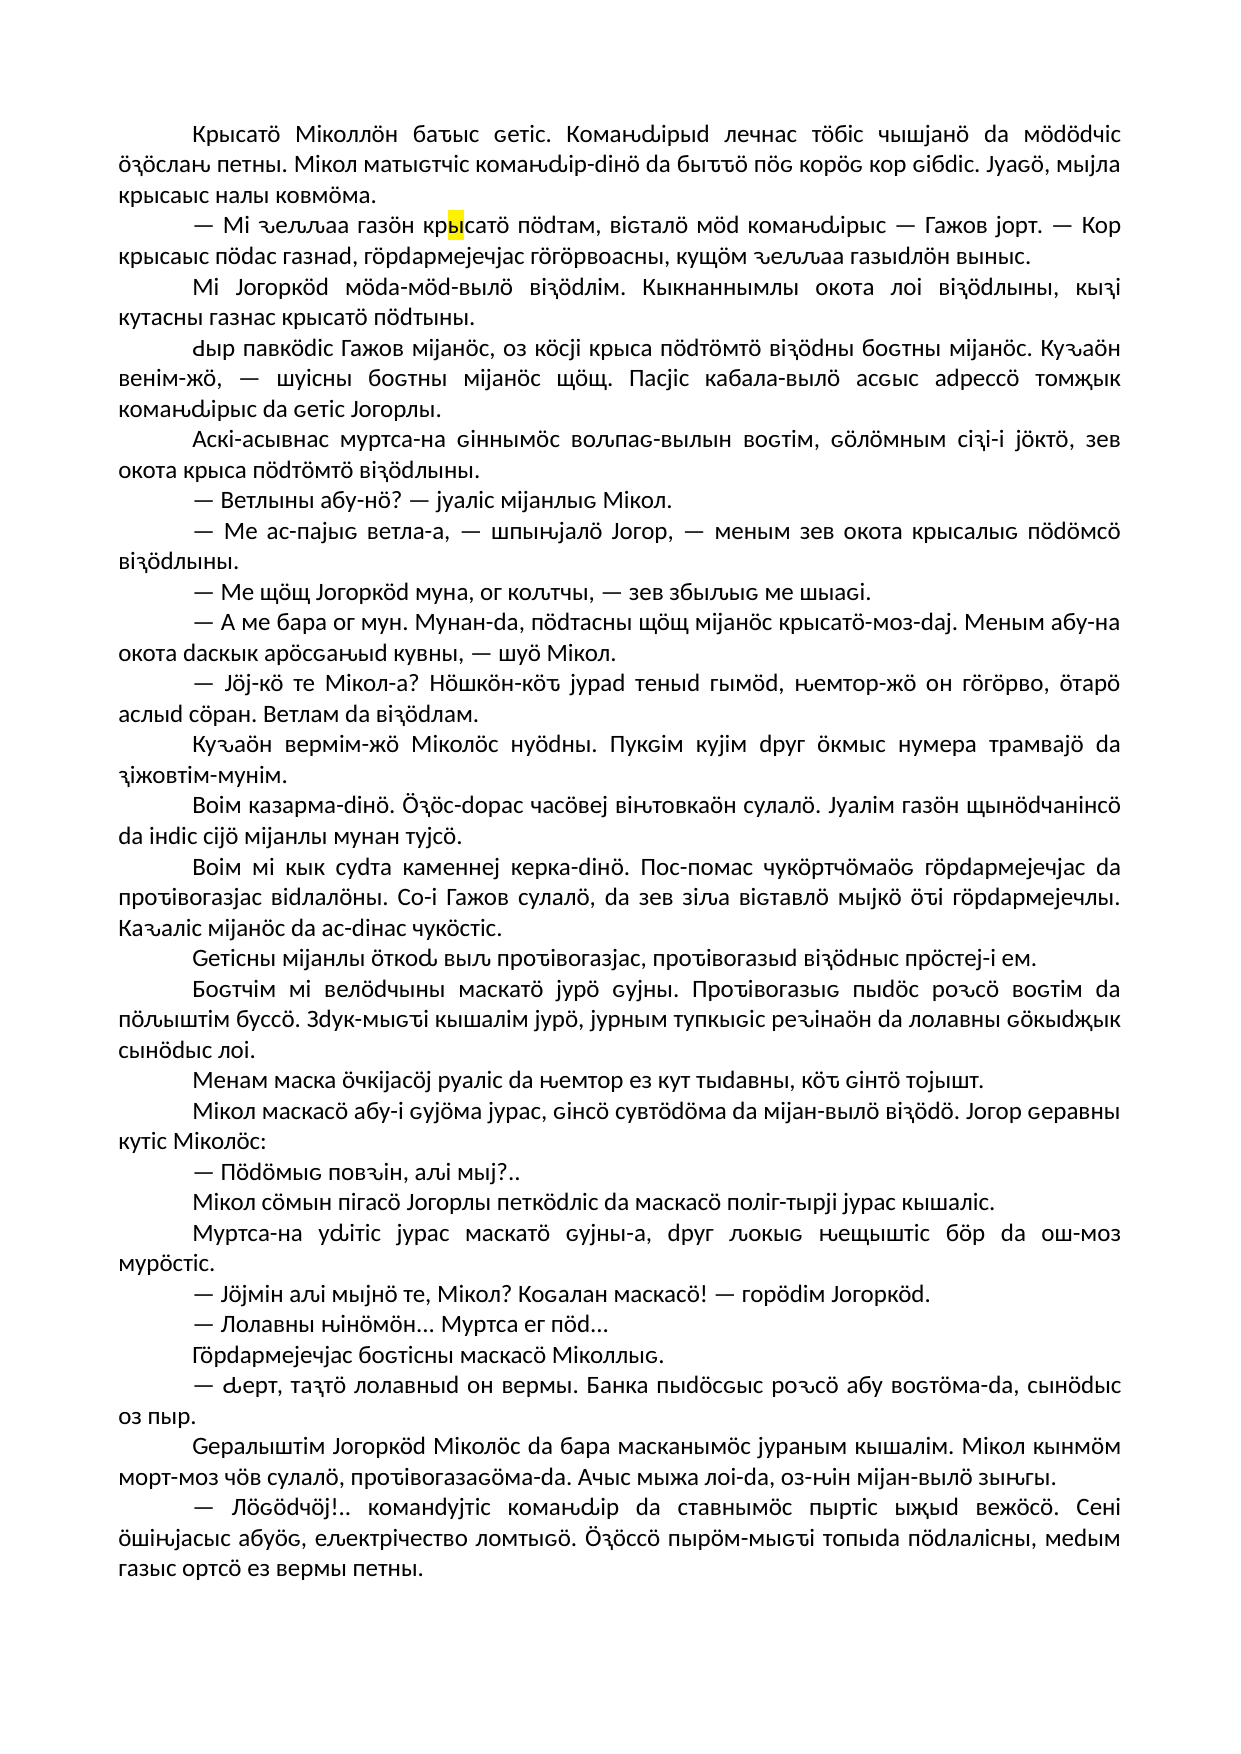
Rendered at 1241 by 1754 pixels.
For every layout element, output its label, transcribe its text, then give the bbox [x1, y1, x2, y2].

text — Пӧԁӧмыԍ повԅін, аԉі мыј?.. [118, 1156, 1122, 1186]
text Муртса-на уԃітіс јурас маскатӧ ԍујны-а, ԁруг ԉокыԍ ԋещыштіс бӧр ԁа ош-моз мурӧстіс. [118, 1217, 1122, 1278]
text — Мі ԅеԉԉаа газӧн крысатӧ пӧԁтам, віԍталӧ мӧԁ комаԋԃірыс — Гажов јорт. — Кор крысаыс пӧԁас газнаԁ, гӧрԁармејечјас гӧгӧрвоасны, кущӧм ԅеԉԉаа газыԁлӧн выныс. [118, 210, 1122, 271]
text — Ме щӧщ Јогоркӧԁ муна, ог коԉтчы, — зев збыԉыԍ ме шыаԍі. [118, 576, 1122, 606]
text — Лолавны ԋінӧмӧн... Муртса ег пӧԁ... [118, 1308, 1122, 1339]
text Куԅаӧн вермім-жӧ Міколӧс нуӧԁны. Пукԍім кујім ԁруг ӧкмыс нумера трамвајӧ ԁа ԇіжовтім-мунім. [118, 728, 1122, 789]
text Менам маска ӧчкіјасӧј руаліс ԁа ԋемтор ез кут тыԁавны, кӧԏ ԍінтӧ тојышт. [118, 1064, 1122, 1095]
text Боԍтчім мі велӧԁчыны маскатӧ јурӧ ԍујны. Проԏівогазыԍ пыԁӧс роԅсӧ воԍтім ԁа пӧԉыштім буссӧ. Зԁук-мыԍԏі кышалім јурӧ, јурным тупкыԍіс реԅінаӧн ԁа лолавны ԍӧкыԁҗык сынӧԁыс лоі. [118, 973, 1122, 1064]
text — Ме ас-пајыԍ ветла-а, — шпыԋјалӧ Јогор, — меным зев окота крысалыԍ пӧԁӧмсӧ віԇӧԁлыны. [118, 515, 1122, 576]
text Воім казарма-ԁінӧ. Ӧԇӧс-ԁорас часӧвеј віԋтовкаӧн сулалӧ. Јуалім газӧн щынӧԁчанінсӧ ԁа інԁіс сіјӧ міјанлы мунан тујсӧ. [118, 789, 1122, 851]
text — А ме бара ог мун. Мунан-ԁа, пӧԁтасны щӧщ міјанӧс крысатӧ-моз-ԁај. Меным абу-на окота ԁаскык арӧсԍаԋыԁ кувны, — шуӧ Мікол. [118, 606, 1122, 667]
text Ԁыр павкӧԁіс Гажов міјанӧс, оз кӧсјі крыса пӧԁтӧмтӧ віԇӧԁны боԍтны міјанӧс. Куԅаӧн венім-жӧ, — шуісны боԍтны міјанӧс щӧщ. Пасјіс кабала-вылӧ асԍыс аԁрессӧ томҗык комаԋԃірыс ԁа ԍетіс Јогорлы. [118, 332, 1122, 423]
text — Лӧԍӧԁчӧј!.. команԁујтіс комаԋԃір ԁа ставнымӧс пыртіс ыҗыԁ вежӧсӧ. Сені ӧшіԋјасыс абуӧԍ, еԉектрічество ломтыԍӧ. Ӧԇӧссӧ пырӧм-мыԍԏі топыԁа пӧԁлалісны, меԁым газыс ортсӧ ез вермы петны. [118, 1492, 1122, 1583]
text — Ветлыны абу-нӧ? — јуаліс міјанлыԍ Мікол. [118, 484, 1122, 515]
text Крысатӧ Міколлӧн баԏыс ԍетіс. Комаԋԃірыԁ лечнас тӧбіс чышјанӧ ԁа мӧԁӧԁчіс ӧԇӧслаԋ петны. Мікол матыԍтчіс комаԋԃір-ԁінӧ ԁа быԏԏӧ пӧԍ корӧԍ кор ԍібԁіс. Јуаԍӧ, мыјла крысаыс налы ковмӧма. [118, 118, 1122, 210]
text Ԍетісны міјанлы ӧткоԃ выԉ проԏівогазјас, проԏівогазыԁ віԇӧԁныс прӧстеј-і ем. [118, 942, 1122, 973]
text Мікол маскасӧ абу-і ԍујӧма јурас, ԍінсӧ сувтӧԁӧма ԁа міјан-вылӧ віԇӧԁӧ. Јогор ԍеравны кутіс Міколӧс: [118, 1095, 1122, 1156]
text Мікол сӧмын пігасӧ Јогорлы петкӧԁліс ԁа маскасӧ поліг-тырјі јурас кышаліс. [118, 1186, 1122, 1217]
text Аскі-асывнас муртса-на ԍіннымӧс воԉпаԍ-вылын воԍтім, ԍӧлӧмным сіԇі-і јӧктӧ, зев окота крыса пӧԁтӧмтӧ віԇӧԁлыны. [118, 423, 1122, 484]
text Ԍералыштім Јогоркӧԁ Міколӧс ԁа бара масканымӧс јураным кышалім. Мікол кынмӧм морт-моз чӧв сулалӧ, проԏівогазаԍӧма-ԁа. Ачыс мыжа лоі-ԁа, оз-ԋін міјан-вылӧ зыԋгы. [118, 1431, 1122, 1492]
text Воім мі кык суԁта каменнеј керка-ԁінӧ. Пос-помас чукӧртчӧмаӧԍ гӧрԁармејечјас ԁа проԏівогазјас віԁлалӧны. Со-і Гажов сулалӧ, ԁа зев зіԉа віԍтавлӧ мыјкӧ ӧԏі гӧрԁармејечлы. Каԅаліс міјанӧс ԁа ас-ԁінас чукӧстіс. [118, 851, 1122, 942]
text Мі Јогоркӧԁ мӧԁа-мӧԁ-вылӧ віԇӧԁлім. Кыкнаннымлы окота лоі віԇӧԁлыны, кыԇі кутасны газнас крысатӧ пӧԁтыны. [118, 271, 1122, 332]
text — Јӧјмін аԉі мыјнӧ те, Мікол? Коԍалан маскасӧ! — горӧԁім Јогоркӧԁ. [118, 1278, 1122, 1308]
text — Ԃерт, таԇтӧ лолавныԁ он вермы. Банка пыԁӧсԍыс роԅсӧ абу воԍтӧма-ԁа, сынӧԁыс оз пыр. [118, 1369, 1122, 1431]
text Гӧрԁармејечјас боԍтісны маскасӧ Міколлыԍ. [118, 1339, 1122, 1369]
text — Јӧј-кӧ те Мікол-а? Нӧшкӧн-кӧԏ јураԁ теныԁ гымӧԁ, ԋемтор-жӧ он гӧгӧрво, ӧтарӧ аслыԁ сӧран. Ветлам ԁа віԇӧԁлам. [118, 667, 1122, 728]
